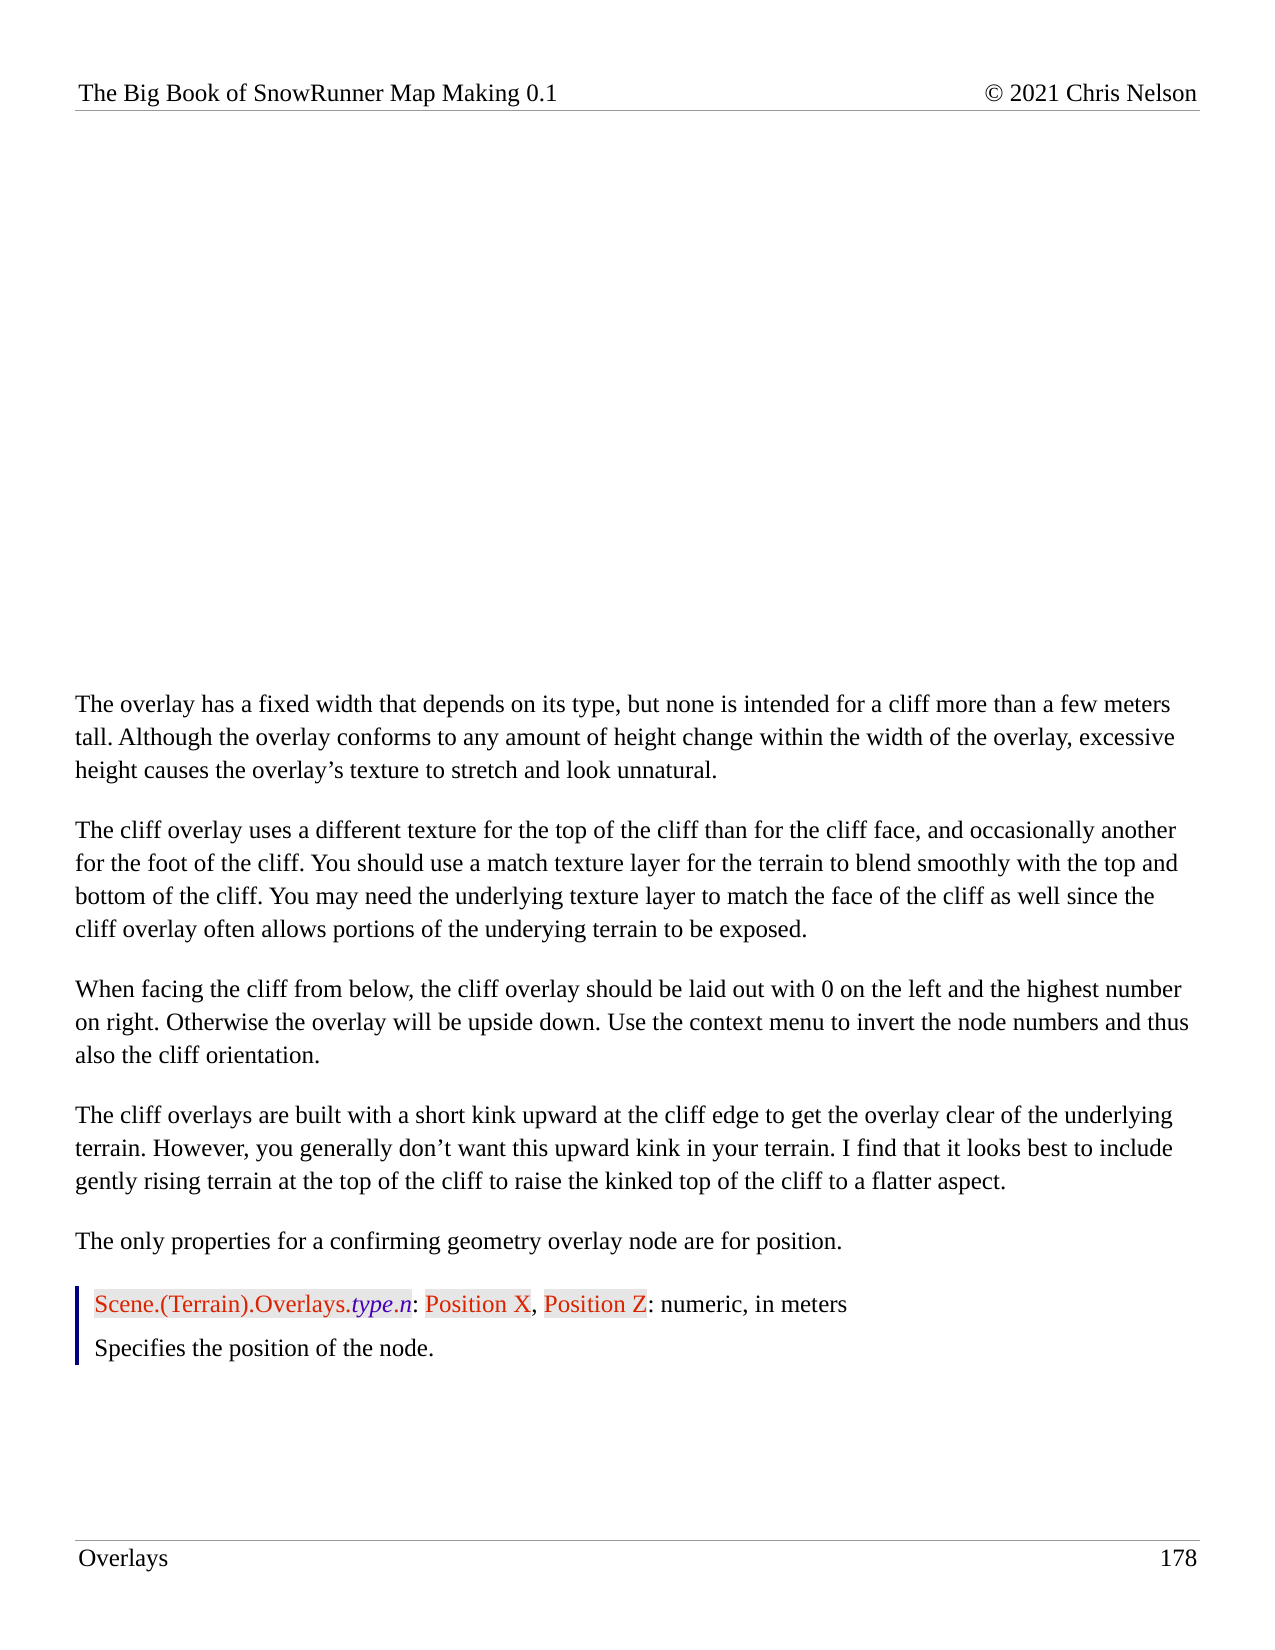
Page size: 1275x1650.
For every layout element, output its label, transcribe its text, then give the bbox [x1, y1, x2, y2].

text The cliff overlay uses a different texture for the top of the cliff than for the cliff face, and occasionally another for the foot of the cliff. You should use a match texture layer for the terrain to blend smoothly with the top and bottom of the cliff. You may need the underlying texture layer to match the face of the cliff as well since the cliff overlay often allows portions of the underying terrain to be exposed. [75, 815, 1200, 943]
text The cliff overlays are built with a short kink upward at the cliff edge to get the overlay clear of the underlying terrain. However, you generally don’t want this upward kink in your terrain. I find that it looks best to include gently rising terrain at the top of the cliff to raise the kinked top of the cliff to a flatter aspect. [75, 1100, 1200, 1195]
text The overlay has a fixed width that depends on its type, but none is intended for a cliff more than a few meters tall. Although the overlay conforms to any amount of height change within the width of the overlay, excessive height causes the overlay’s texture to stretch and look unnatural. [75, 689, 1200, 784]
text Specifies the position of the node. [79, 1330, 1200, 1365]
text When facing the cliff from below, the cliff overlay should be laid out with 0 on the left and the highest number on right. Otherwise the overlay will be upside down. Use the context menu to invert the node numbers and thus also the cliff orientation. [75, 974, 1200, 1069]
text The only properties for a confirming geometry overlay node are for position. [75, 1226, 1200, 1255]
text Scene.(Terrain).Overlays.type.n: Position X, Position Z: numeric, in meters [79, 1286, 1200, 1318]
